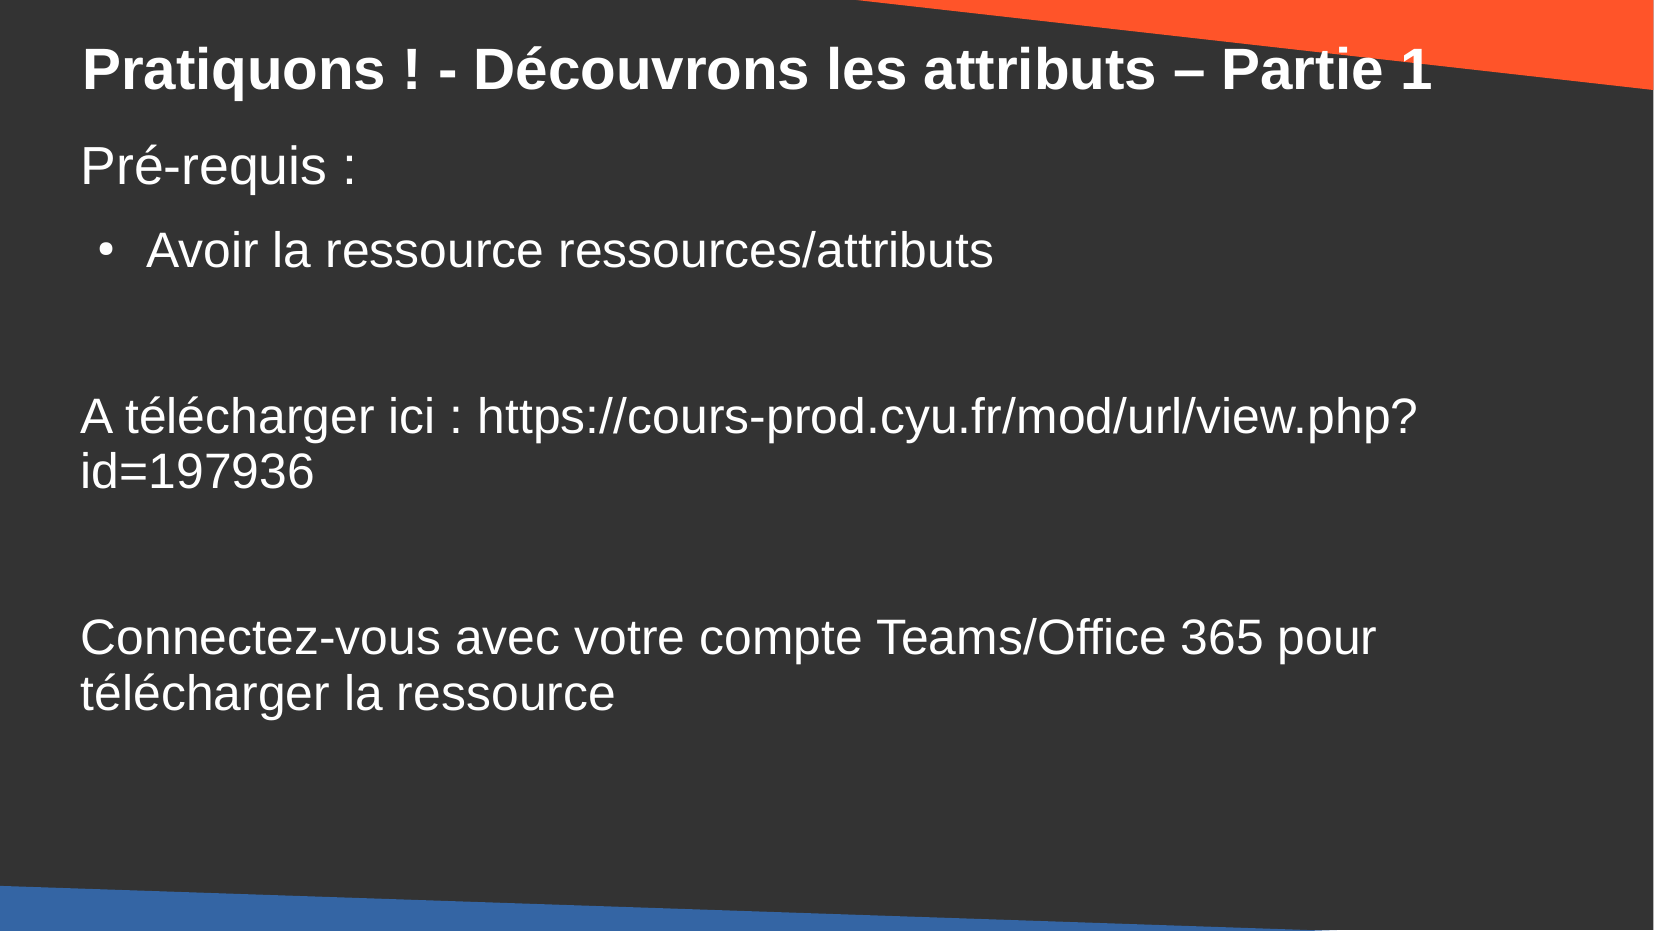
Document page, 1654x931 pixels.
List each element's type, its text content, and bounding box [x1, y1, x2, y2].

text_box [0, 885, 1337, 931]
title Pratiquons ! - Découvrons les attributs – Partie 1 [82, 37, 1571, 114]
list Pré-requis : Avoir la ressource ressources/attributs A télécharger ici : https://cours-prod.cyu.fr/mod/url/view.php?id=197936 Connectez-vous avec votre compte Teams/Office 365 pour télécharger la ressource [80, 135, 1620, 721]
text_box [856, 0, 1654, 91]
